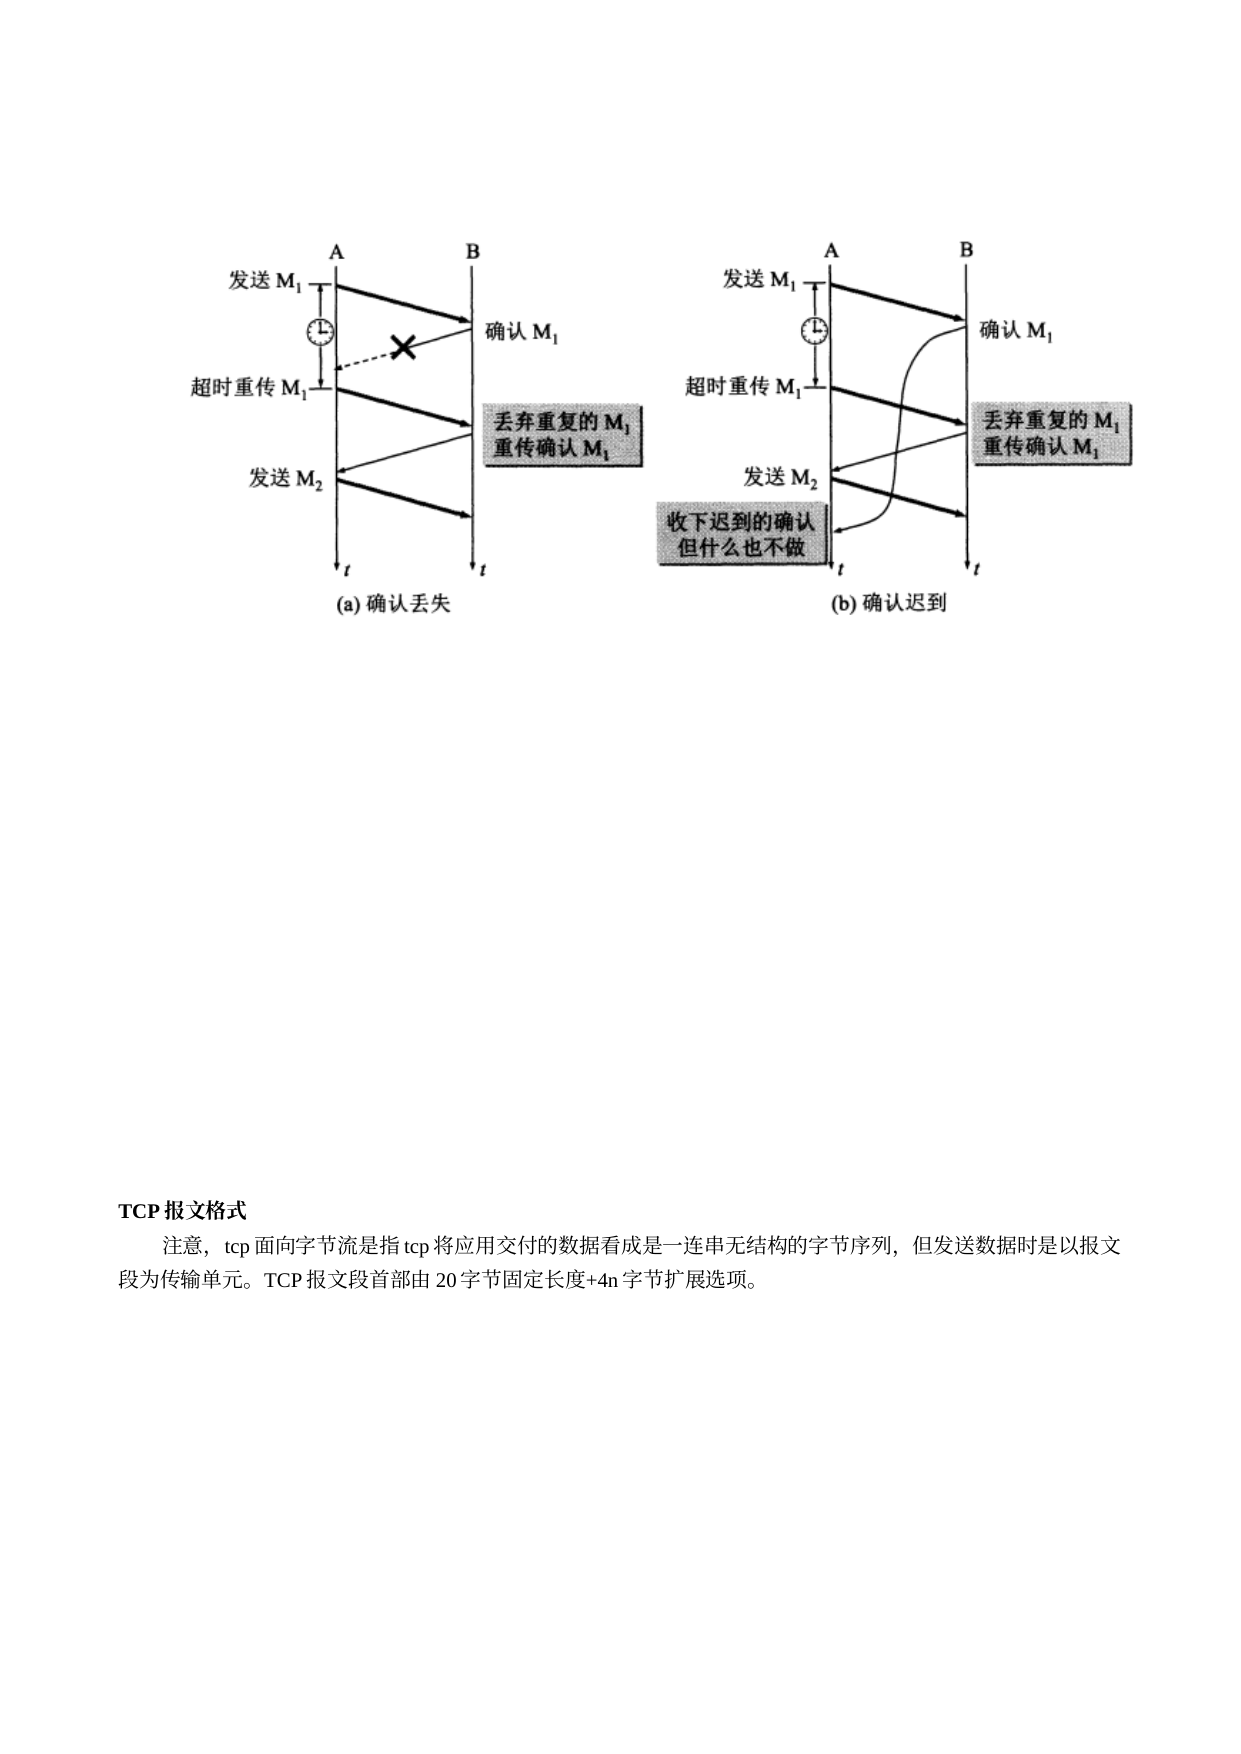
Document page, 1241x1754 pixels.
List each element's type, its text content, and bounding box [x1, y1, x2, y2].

text 注意，tcp面向字节流是指tcp将应用交付的数据看成是一连串无结构的字节序列，但发送数据时是以报文段为传输单元。TCP报文段首部由20字节固定长度+4n字节扩展选项。 [118, 1229, 1122, 1293]
picture [159, 229, 1164, 635]
text TCP报文格式 [118, 1195, 1122, 1224]
